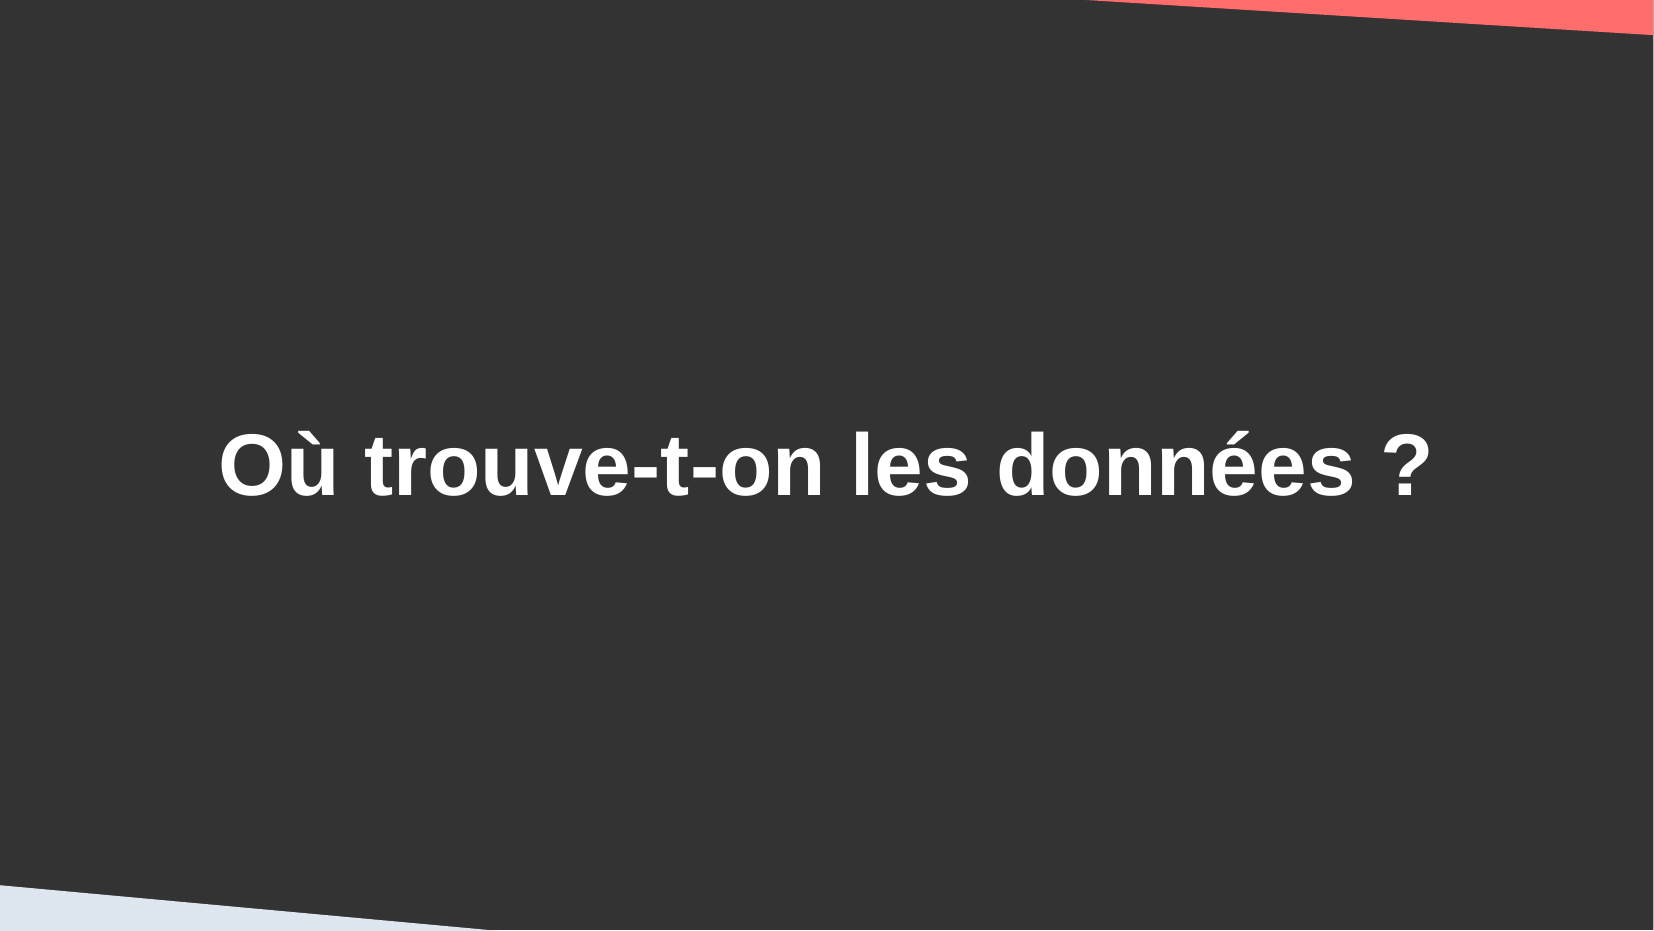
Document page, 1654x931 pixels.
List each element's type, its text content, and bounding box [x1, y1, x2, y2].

title Où trouve-t-on les données ? [31, 416, 1622, 514]
text_box [0, 885, 500, 931]
text_box [1086, 0, 1654, 36]
